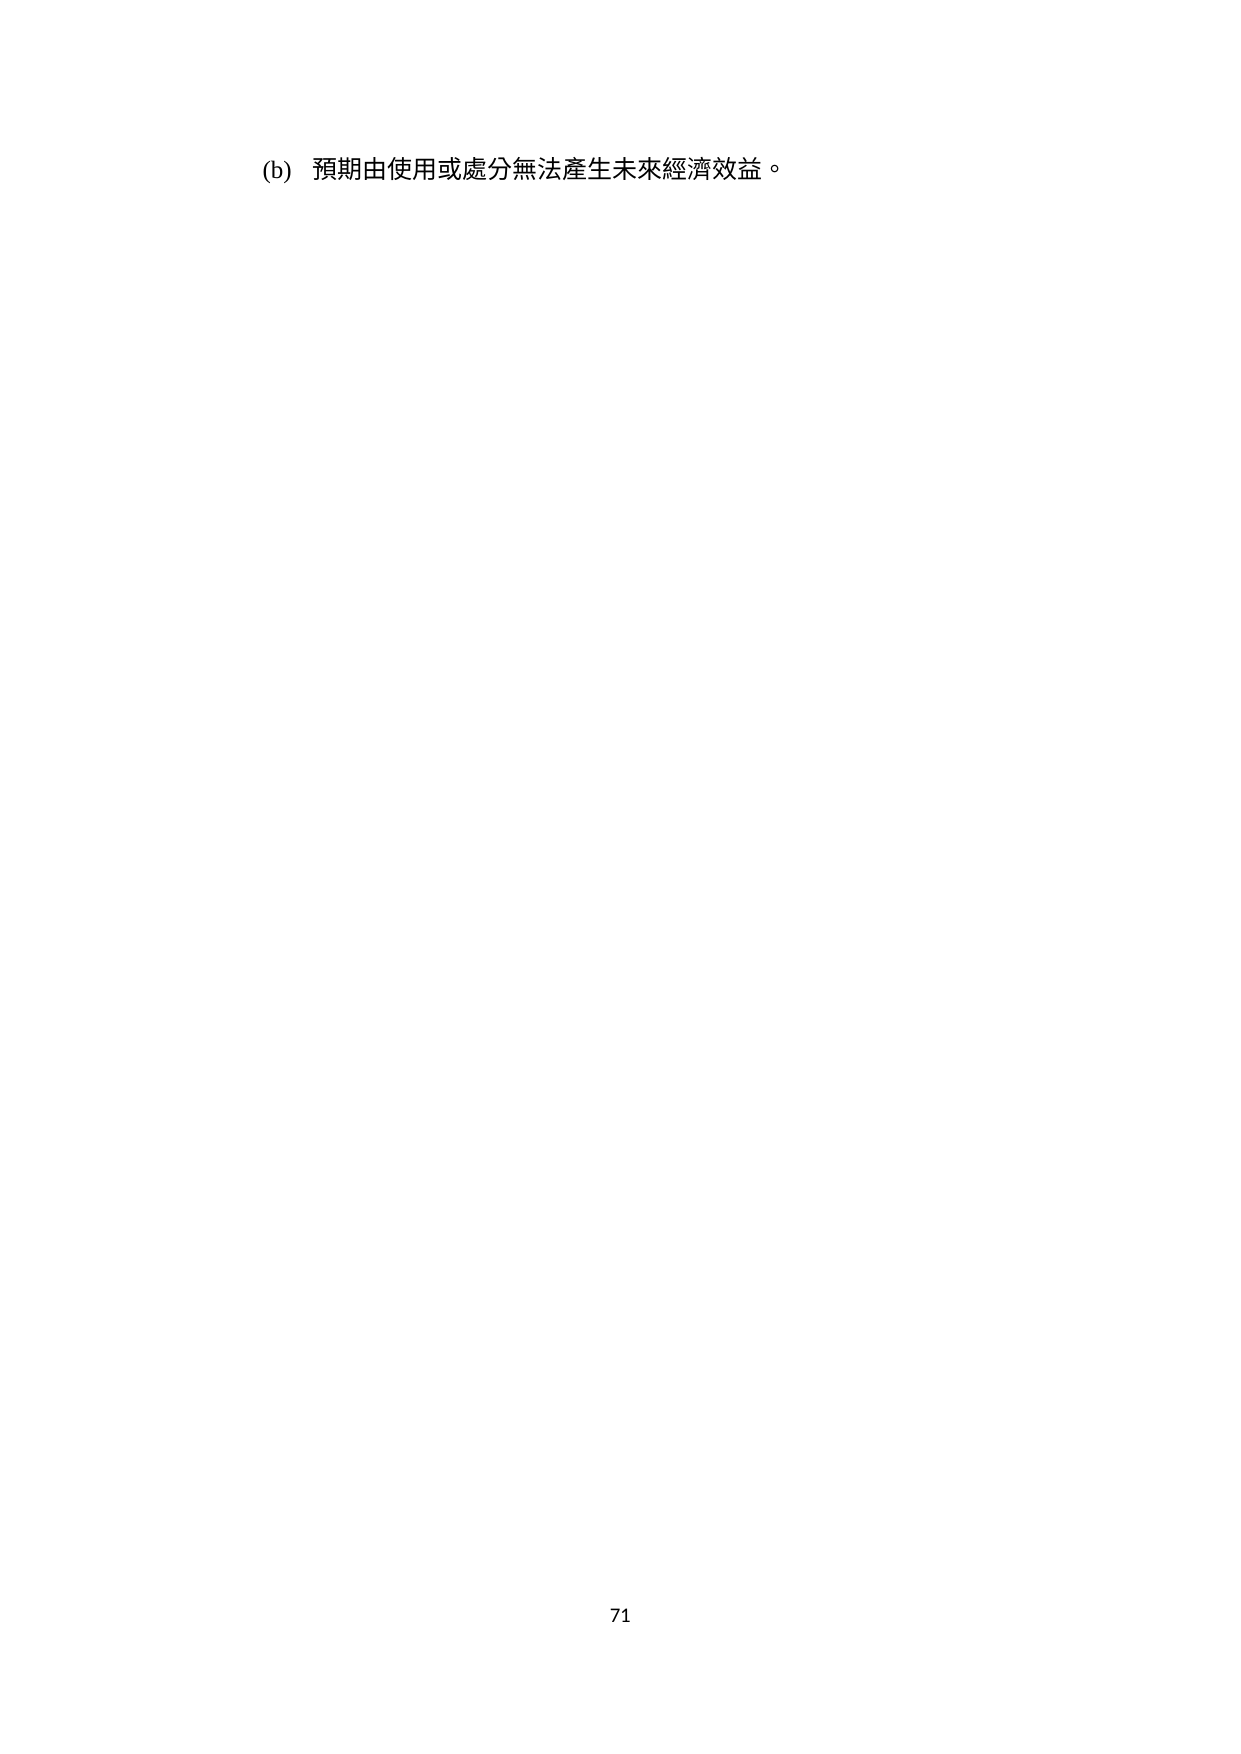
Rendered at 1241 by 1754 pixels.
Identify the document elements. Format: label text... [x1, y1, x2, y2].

list 預期由使用或處分無法產生未來經濟效益。 [262, 150, 1053, 186]
